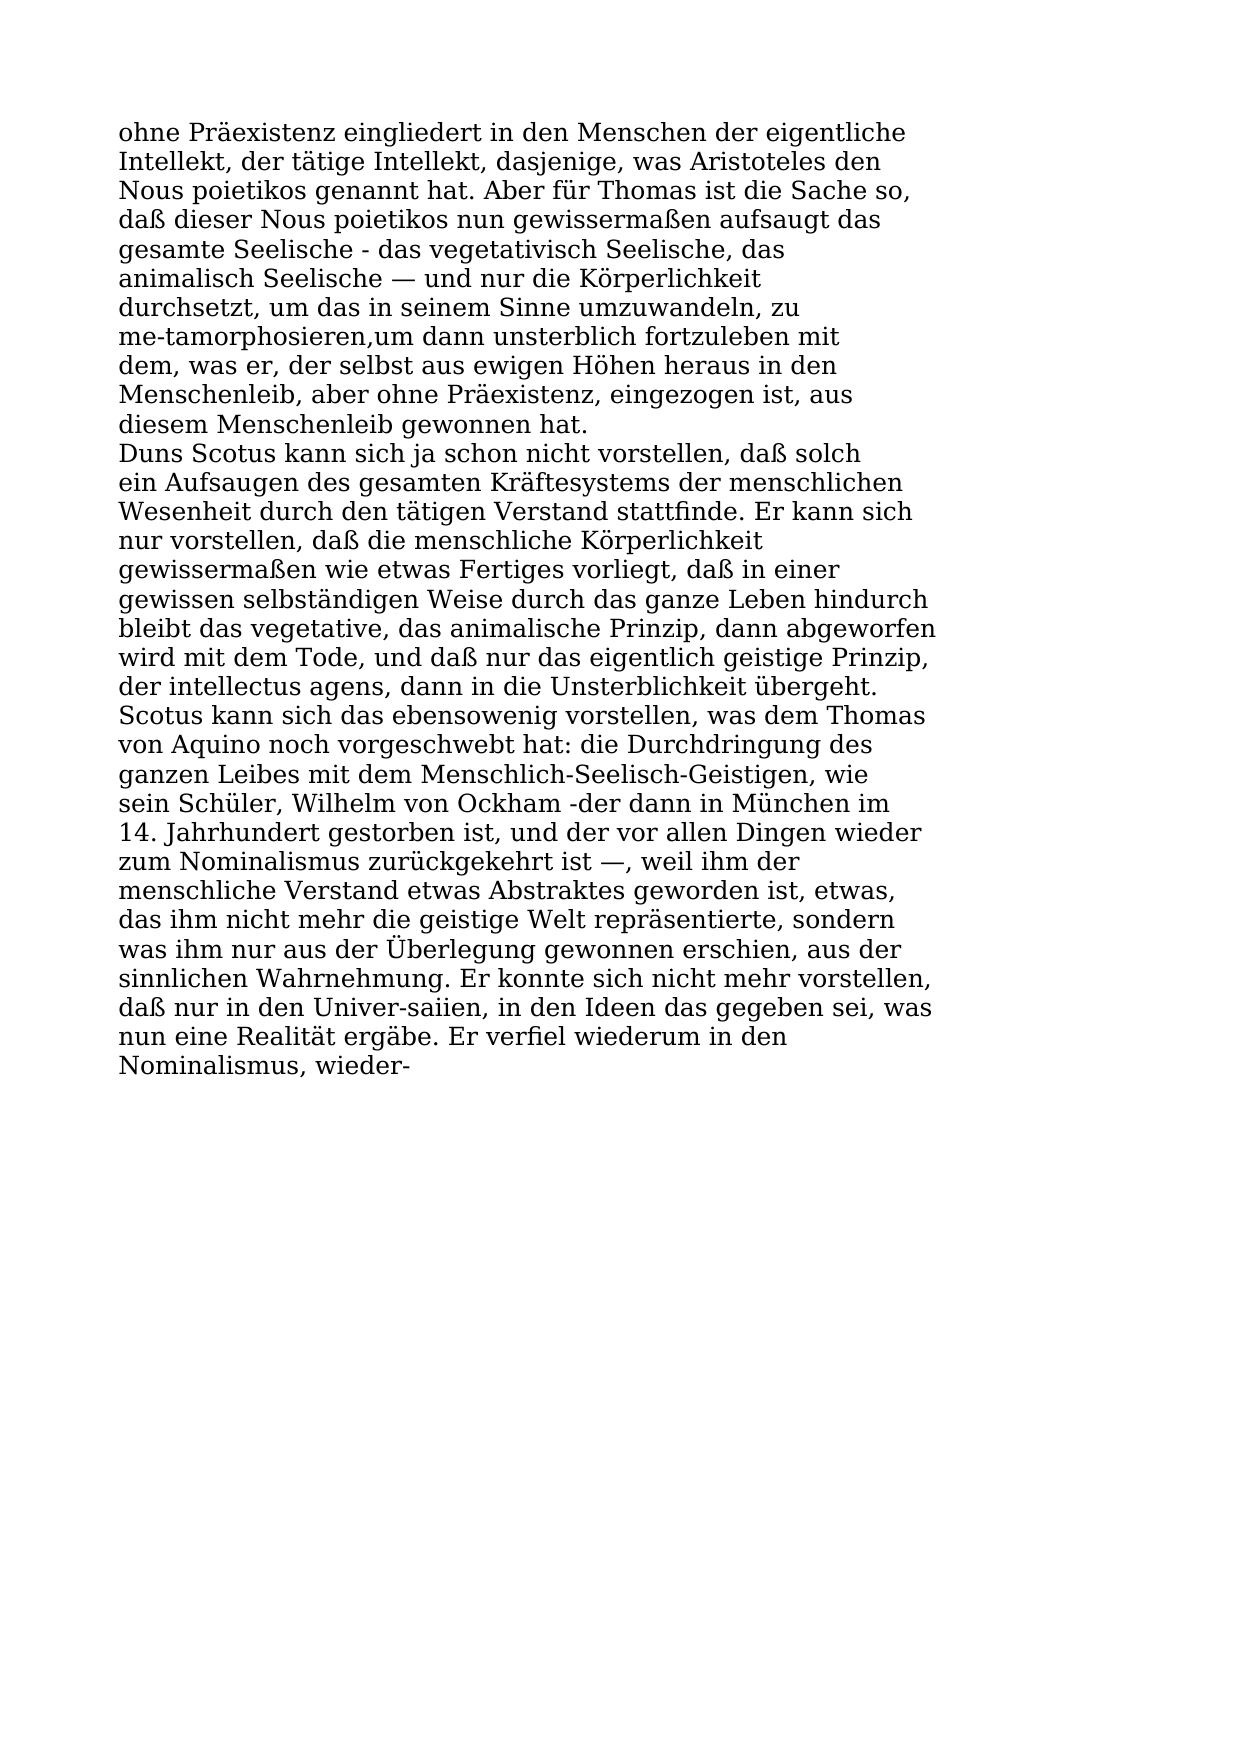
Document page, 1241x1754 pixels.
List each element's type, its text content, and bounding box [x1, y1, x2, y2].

text ohne Präexistenz eingliedert in den Menschen der eigentliche [118, 118, 1122, 147]
text Wesenheit durch den tätigen Verstand stattfinde. Er kann sich [118, 497, 1122, 526]
text Nous poietikos genannt hat. Aber für Thomas ist die Sache so, [118, 176, 1122, 206]
text von Aquino noch vorgeschwebt hat: die Durchdringung des [118, 731, 1122, 760]
text gewissermaßen wie etwas Fertiges vorliegt, daß in einer [118, 556, 1122, 585]
text bleibt das vegetative, das animalische Prinzip, dann abgeworfen [118, 614, 1122, 643]
text daß dieser Nous poietikos nun gewissermaßen aufsaugt das [118, 206, 1122, 235]
text 14. Jahrhundert gestorben ist, und der vor allen Dingen wieder [118, 818, 1122, 847]
text diesem Menschenleib gewonnen hat. [118, 410, 1122, 439]
text sinnlichen Wahrnehmung. Er konnte sich nicht mehr vorstellen, [118, 964, 1122, 993]
text gesamte Seelische - das vegetativisch Seelische, das [118, 235, 1122, 264]
text ganzen Leibes mit dem Menschlich-Seelisch-Geistigen, wie [118, 760, 1122, 789]
text zum Nominalismus zurückgekehrt ist —, weil ihm der [118, 847, 1122, 876]
text wird mit dem Tode, und daß nur das eigentlich geistige Prinzip, [118, 643, 1122, 672]
text me-tamorphosieren,um dann unsterblich fortzuleben mit [118, 322, 1122, 351]
text Nominalismus, wieder- [118, 1051, 1122, 1081]
text animalisch Seelische — und nur die Körperlichkeit [118, 264, 1122, 293]
text sein Schüler, Wilhelm von Ockham -der dann in München im [118, 789, 1122, 818]
text nun eine Realität ergäbe. Er verfiel wiederum in den [118, 1022, 1122, 1051]
text Duns Scotus kann sich ja schon nicht vorstellen, daß solch [118, 439, 1122, 468]
text nur vorstellen, daß die menschliche Körperlichkeit [118, 526, 1122, 556]
text menschliche Verstand etwas Abstraktes geworden ist, etwas, [118, 876, 1122, 906]
text dem, was er, der selbst aus ewigen Höhen heraus in den [118, 351, 1122, 381]
text gewissen selbständigen Weise durch das ganze Leben hindurch [118, 585, 1122, 614]
text das ihm nicht mehr die geistige Welt repräsentierte, sondern [118, 906, 1122, 935]
text ein Aufsaugen des gesamten Kräftesystems der menschlichen [118, 468, 1122, 497]
text der intellectus agens, dann in die Unsterblichkeit übergeht. [118, 672, 1122, 701]
text Menschenleib, aber ohne Präexistenz, eingezogen ist, aus [118, 381, 1122, 410]
text daß nur in den Univer-saiien, in den Ideen das gegeben sei, was [118, 993, 1122, 1022]
text was ihm nur aus der Überlegung gewonnen erschien, aus der [118, 935, 1122, 964]
text durchsetzt, um das in seinem Sinne umzuwandeln, zu [118, 293, 1122, 322]
text Intellekt, der tätige Intellekt, dasjenige, was Aristoteles den [118, 147, 1122, 176]
text Scotus kann sich das ebensowenig vorstellen, was dem Thomas [118, 701, 1122, 731]
